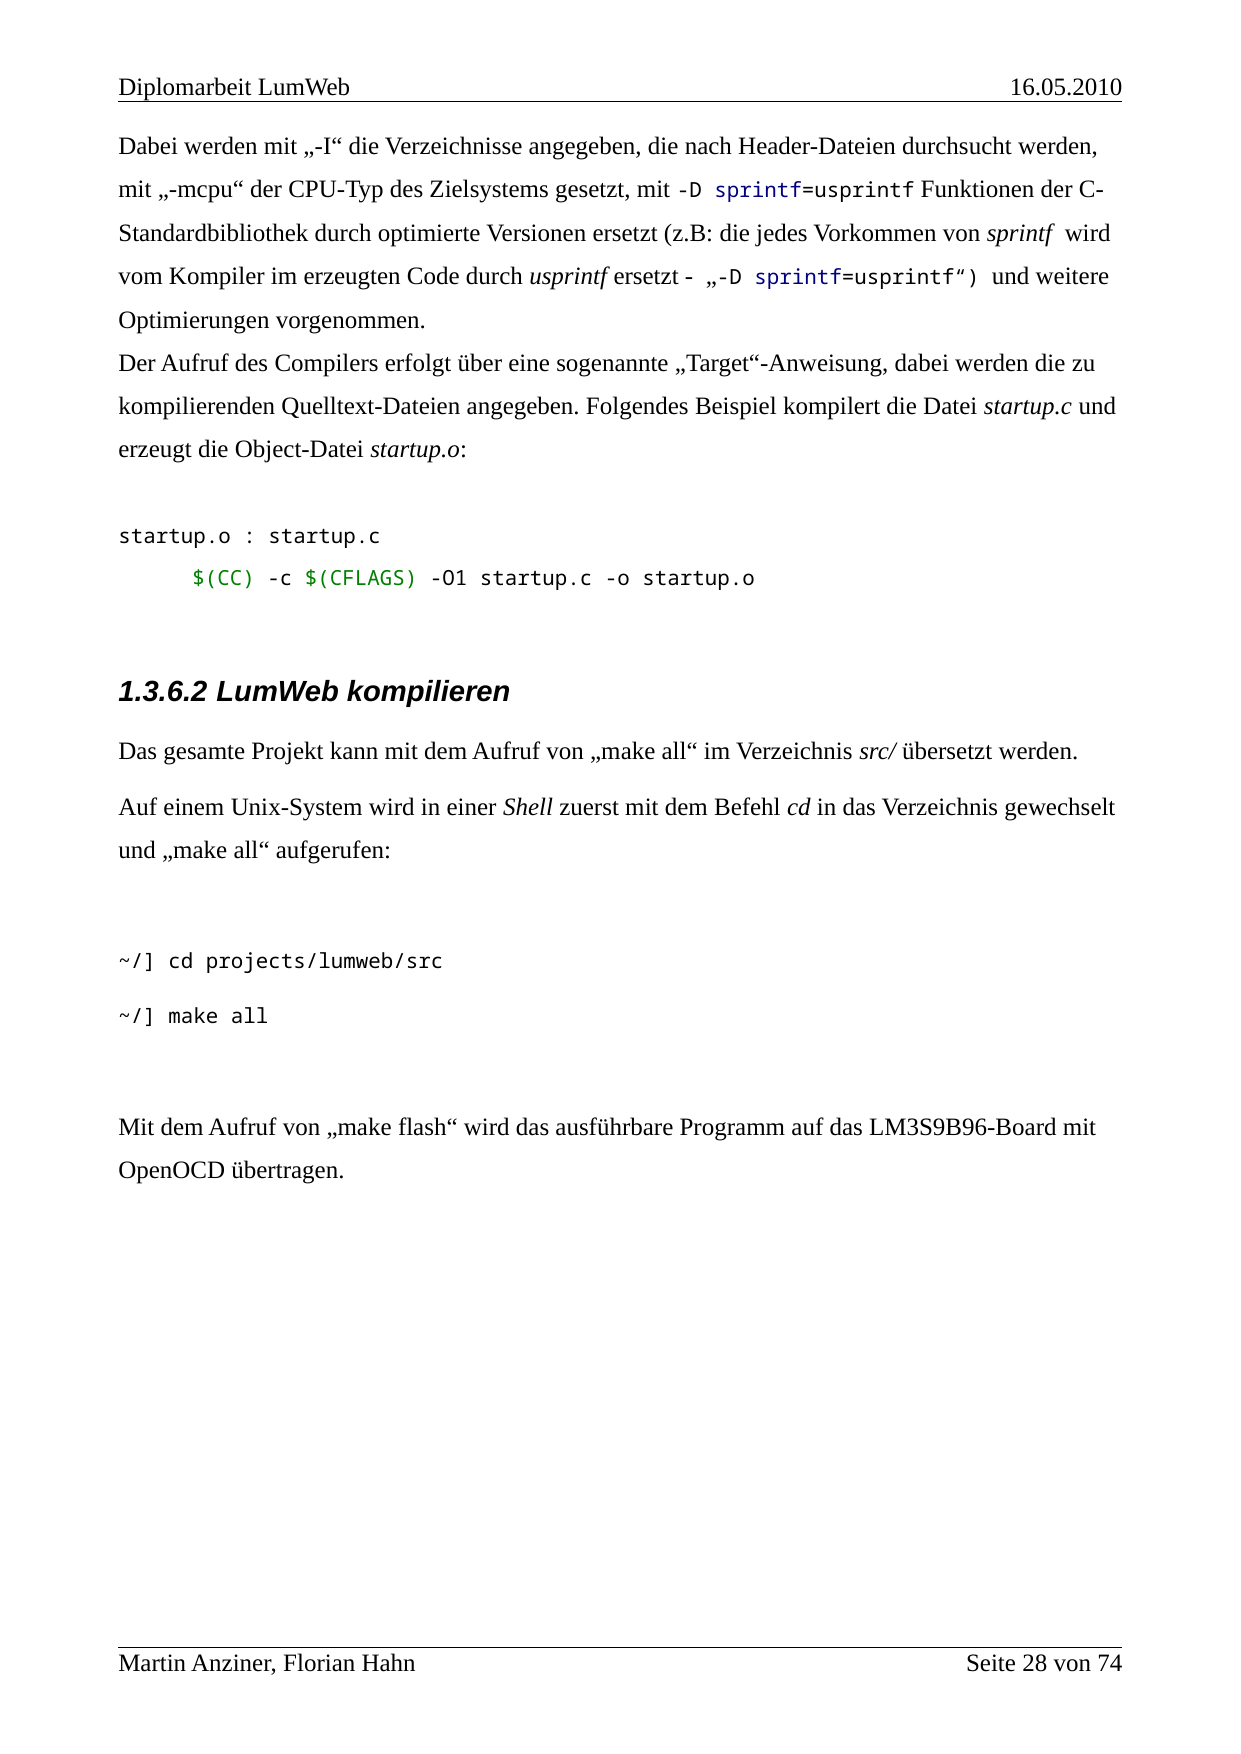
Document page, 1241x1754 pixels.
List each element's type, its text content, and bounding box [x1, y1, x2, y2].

subtitle LumWeb kompilieren [118, 673, 1122, 707]
text ~/] make all [118, 1001, 1122, 1030]
text ~/] cd projects/lumweb/src [118, 946, 1122, 975]
text Der Aufruf des Compilers erfolgt über eine sogenannte „Target“-Anweisung, dabei werden die zu kompilierenden Quelltext-Dateien angegeben. Folgendes Beispiel kompilert die Datei startup.c und erzeugt die Object-Datei startup.o: [118, 348, 1122, 463]
text Auf einem Unix-System wird in einer Shell zuerst mit dem Befehl cd in das Verzeichnis gewechselt und „make all“ aufgerufen: [118, 792, 1122, 864]
text startup.o : startup.c [118, 521, 1122, 549]
text Dabei werden mit „-I“ die Verzeichnisse angegeben, die nach Header-Dateien durchsucht werden, mit „-mcpu“ der CPU-Typ des Zielsystems gesetzt, mit -D sprintf=usprintf Funktionen der C-Standardbibliothek durch optimierte Versionen ersetzt (z.B: die jedes Vorkommen von sprintf wird vom Kompiler im erzeugten Code durch usprintf ersetzt - „-D sprintf=usprintf“) und weitere Optimierungen vorgenommen. [118, 131, 1122, 334]
text $(CC) -c $(CFLAGS) -O1 startup.c -o startup.o [118, 563, 1122, 592]
text Das gesamte Projekt kann mit dem Aufruf von „make all“ im Verzeichnis src/ übersetzt werden. [118, 736, 1122, 765]
text Mit dem Aufruf von „make flash“ wird das ausführbare Programm auf das LM3S9B96-Board mit OpenOCD übertragen. [118, 1112, 1122, 1183]
